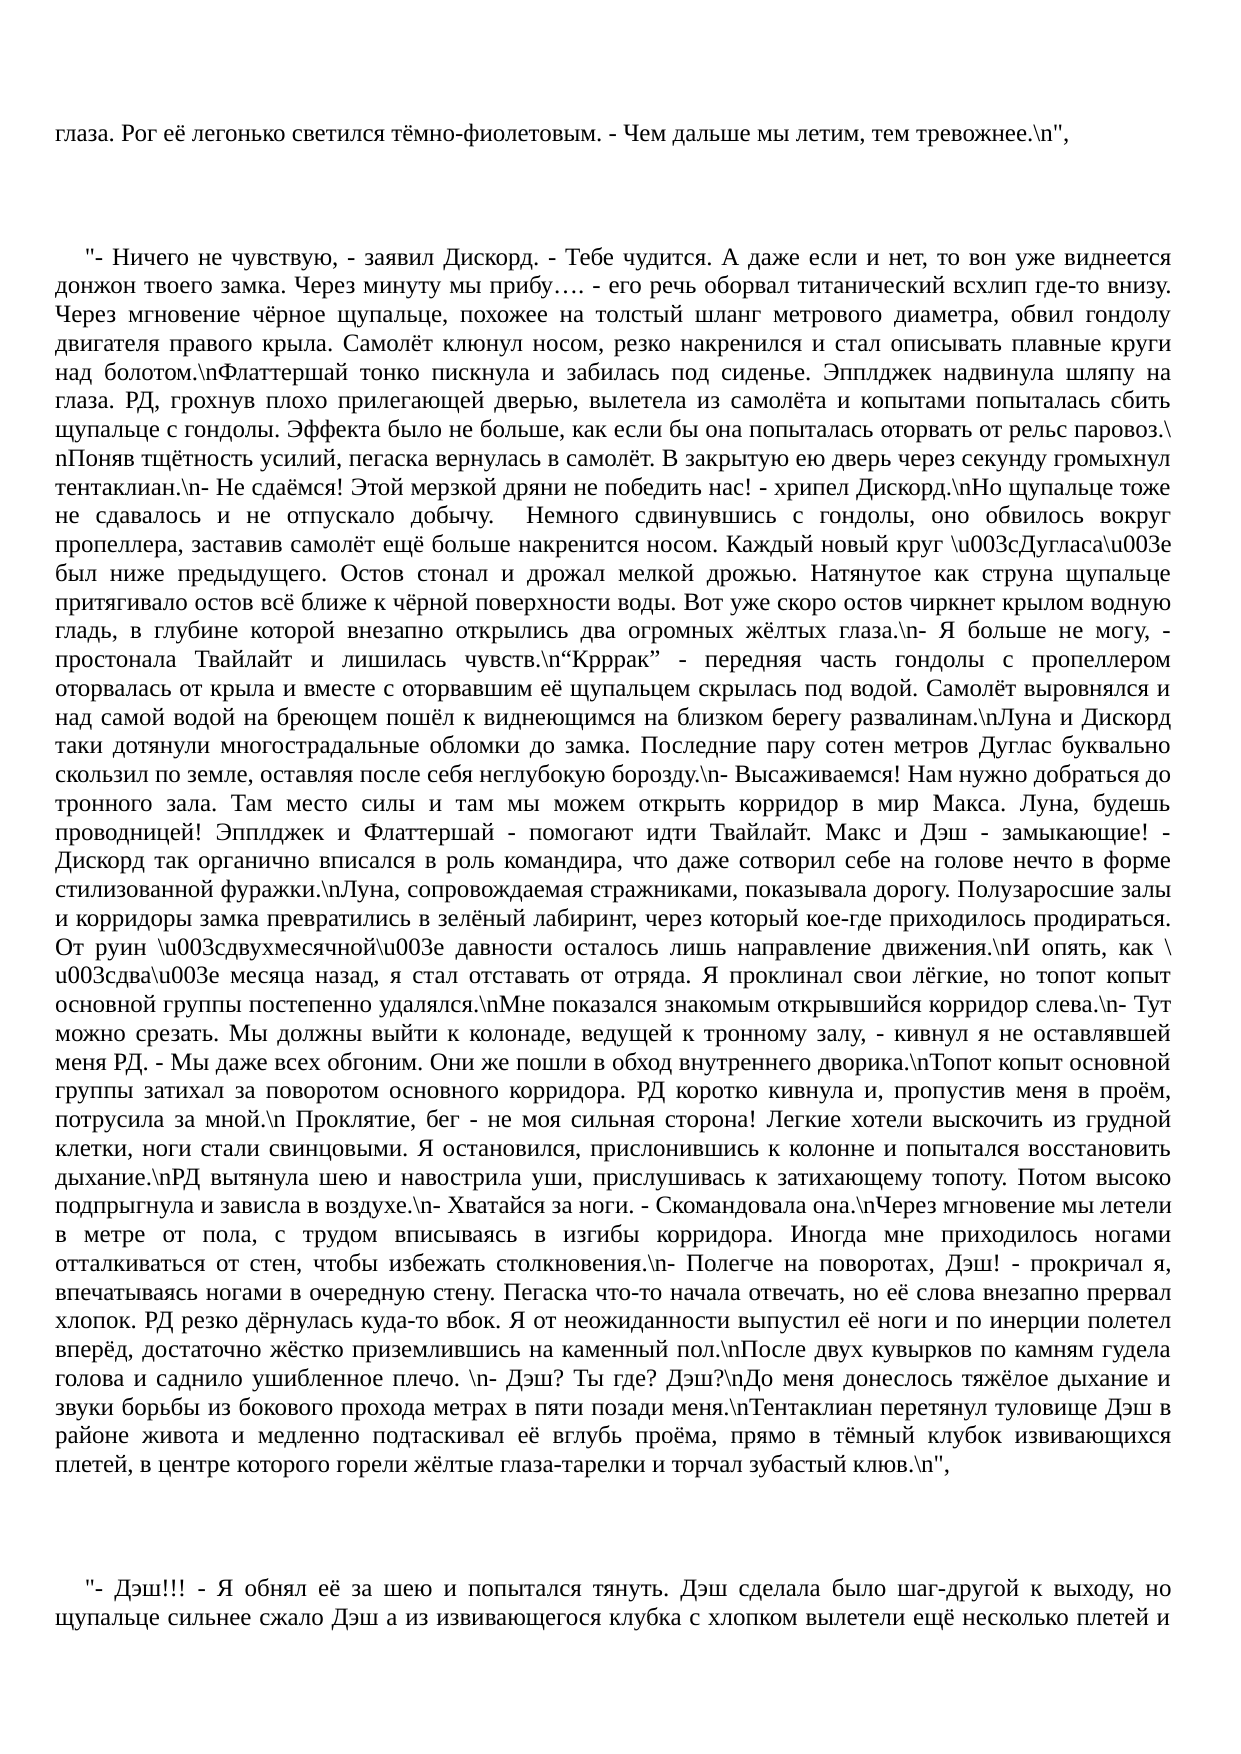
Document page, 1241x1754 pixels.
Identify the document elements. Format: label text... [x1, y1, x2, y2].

text глаза. Рог её легонько светился тёмно-фиолетовым. - Чем дальше мы летим, тем тревожнее.\n", [55, 118, 1172, 147]
text "- Ничего не чувствую, - заявил Дискорд. - Тебе чудится. А даже если и нет, то вон уже виднеется донжон твоего замка. Через минуту мы прибу…. - его речь оборвал титанический всхлип где-то внизу. Через мгновение чёрное щупальце, похожее на толстый шланг метрового диаметра, обвил гондолу двигателя правого крыла. Самолёт клюнул носом, резко накренился и стал описывать плавные круги над болотом.\nФлаттершай тонко пискнула и забилась под сиденье. Эпплджек надвинула шляпу на глаза. РД, грохнув плохо прилегающей дверью, вылетела из самолёта и копытами попыталась сбить щупальце с гондолы. Эффекта было не больше, как если бы она попыталась оторвать от рельс паровоз.\nПоняв тщётность усилий, пегаска вернулась в самолёт. В закрытую ею дверь через секунду громыхнул тентаклиан.\n- Не сдаёмся! Этой мерзкой дряни не победить нас! - хрипел Дискорд.\nНо щупальце тоже не сдавалось и не отпускало добычу. Немного сдвинувшись с гондолы, оно обвилось вокруг пропеллера, заставив самолёт ещё больше накренится носом. Каждый новый круг \u003cДугласа\u003e был ниже предыдущего. Остов стонал и дрожал мелкой дрожью. Натянутое как струна щупальце притягивало остов всё ближе к чёрной поверхности воды. Вот уже скоро остов чиркнет крылом водную гладь, в глубине которой внезапно открылись два огромных жёлтых глаза.\n- Я больше не могу, - простонала Твайлайт и лишилась чувств.\n“Крррак” - передняя часть гондолы с пропеллером оторвалась от крыла и вместе с оторвавшим её щупальцем скрылась под водой. Самолёт выровнялся и над самой водой на бреющем пошёл к виднеющимся на близком берегу развалинам.\nЛуна и Дискорд таки дотянули многострадальные обломки до замка. Последние пару сотен метров Дуглас буквально скользил по земле, оставляя после себя неглубокую борозду.\n- Высаживаемся! Нам нужно добраться до тронного зала. Там место силы и там мы можем открыть корридор в мир Макса. Луна, будешь проводницей! Эпплджек и Флаттершай - помогают идти Твайлайт. Макс и Дэш - замыкающие! - Дискорд так органично вписался в роль командира, что даже сотворил себе на голове нечто в форме стилизованной фуражки.\nЛуна, сопровождаемая стражниками, показывала дорогу. Полузаросшие залы и корридоры замка превратились в зелёный лабиринт, через который кое-где приходилось продираться. От руин \u003cдвухмесячной\u003e давности осталось лишь направление движения.\nИ опять, как \u003cдва\u003e месяца назад, я стал отставать от отряда. Я проклинал свои лёгкие, но топот копыт основной группы постепенно удалялся.\nМне показался знакомым открывшийся корридор слева.\n- Тут можно срезать. Мы должны выйти к колонаде, ведущей к тронному залу, - кивнул я не оставлявшей меня РД. - Мы даже всех обгоним. Они же пошли в обход внутреннего дворика.\nТопот копыт основной группы затихал за поворотом основного корридора. РД коротко кивнула и, пропустив меня в проём, потрусила за мной.\n Проклятие, бег - не моя сильная сторона! Легкие хотели выскочить из грудной клетки, ноги стали свинцовыми. Я остановился, прислонившись к колонне и попытался восстановить дыхание.\nРД вытянула шею и навострила уши, прислушивась к затихающему топоту. Потом высоко подпрыгнула и зависла в воздухе.\n- Хватайся за ноги. - Скомандовала она.\nЧерез мгновение мы летели в метре от пола, с трудом вписываясь в изгибы корридора. Иногда мне приходилось ногами отталкиваться от стен, чтобы избежать столкновения.\n- Полегче на поворотах, Дэш! - прокричал я, впечатываясь ногами в очередную стену. Пегаска что-то начала отвечать, но её слова внезапно прервал хлопок. РД резко дёрнулась куда-то вбок. Я от неожиданности выпустил её ноги и по инерции полетел вперёд, достаточно жёстко приземлившись на каменный пол.\nПосле двух кувырков по камням гудела голова и саднило ушибленное плечо. \n- Дэш? Ты где? Дэш?\nДо меня донеслось тяжёлое дыхание и звуки борьбы из бокового прохода метрах в пяти позади меня.\nТентаклиан перетянул туловище Дэш в районе живота и медленно подтаскивал её вглубь проёма, прямо в тёмный клубок извивающихся плетей, в центре которого горели жёлтые глаза-тарелки и торчал зубастый клюв.\n", [55, 242, 1172, 1478]
text "- Дэш!!! - Я обнял её за шею и попытался тянуть. Дэш сделала было шаг-другой к выходу, но щупальце сильнее сжало Дэш а из извивающегося клубка с хлопком вылетели ещё несколько плетей и [55, 1573, 1172, 1631]
